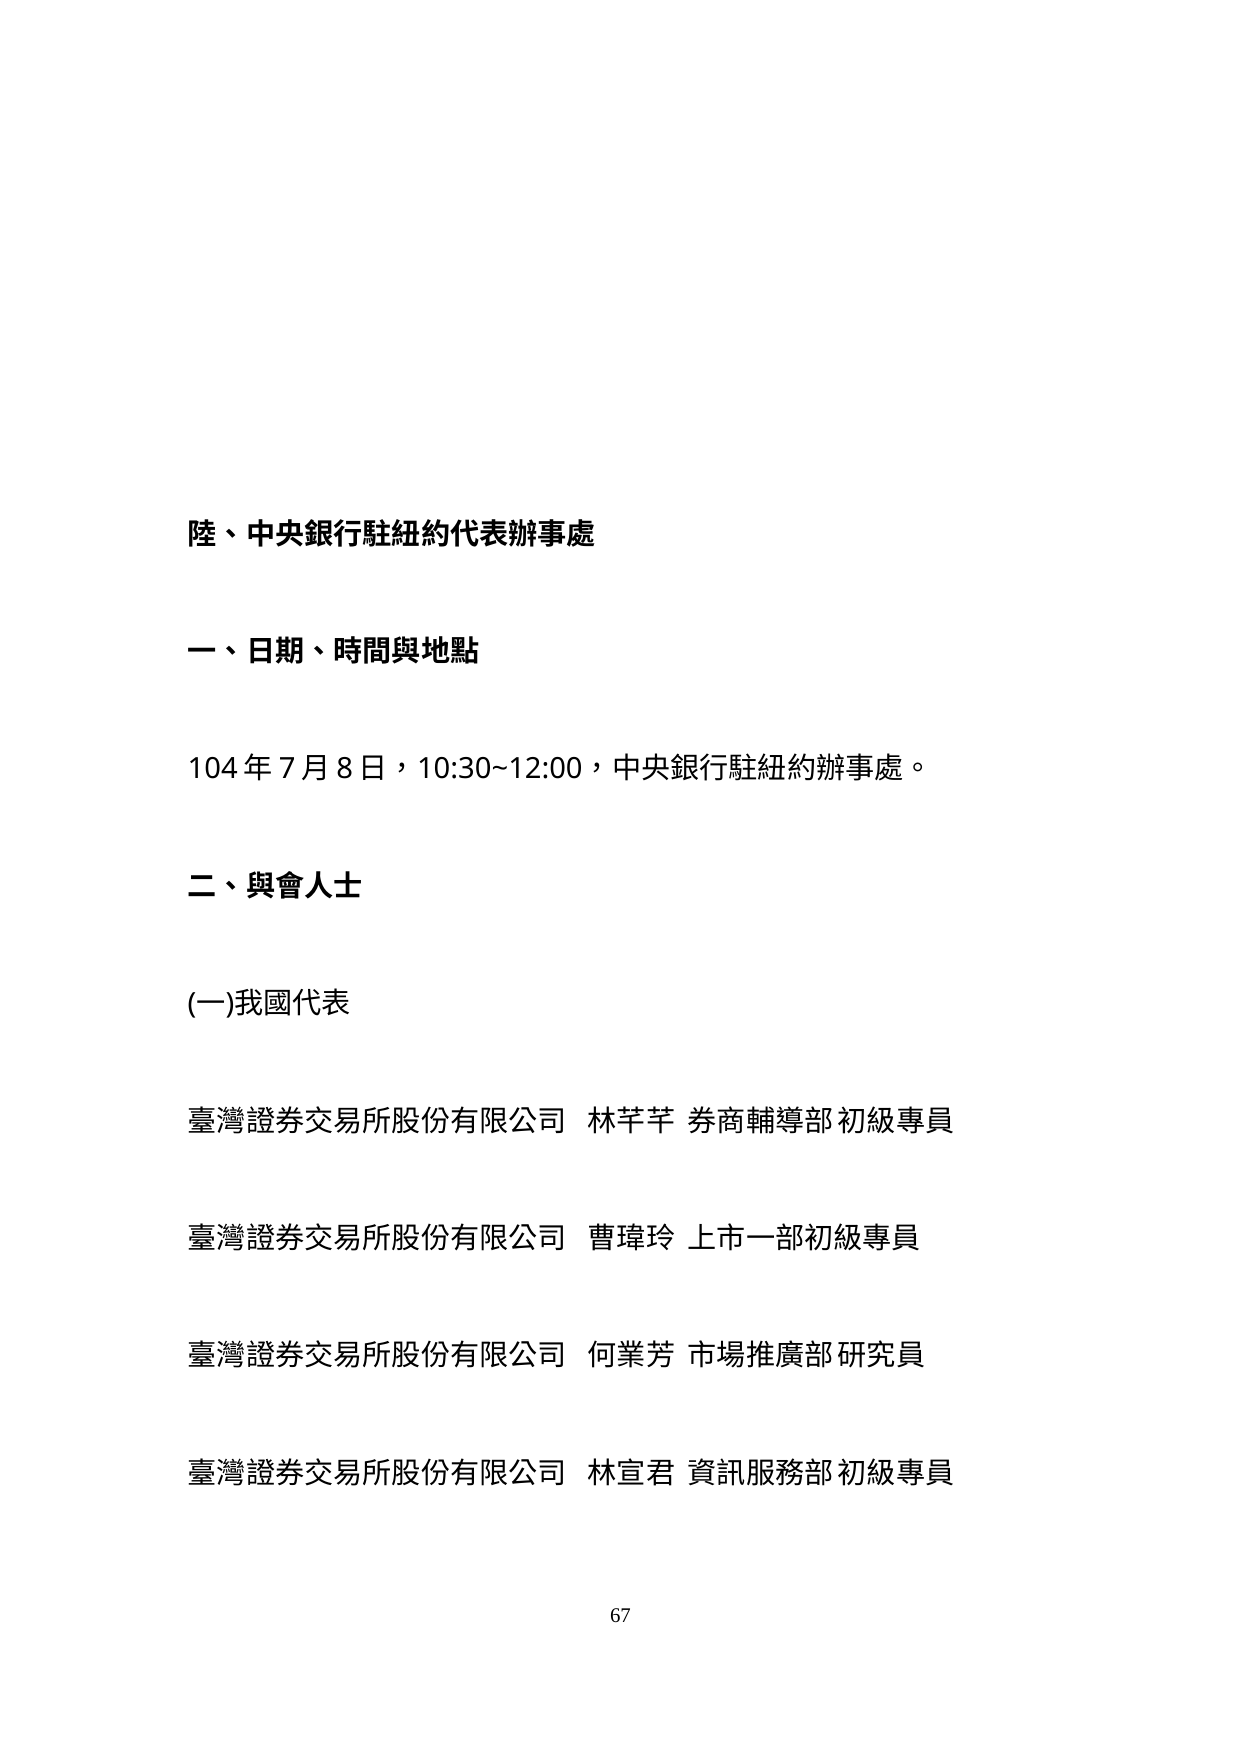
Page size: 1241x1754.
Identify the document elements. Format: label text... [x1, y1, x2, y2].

text 陸、中央銀行駐紐約代表辦事處 [187, 494, 1053, 569]
text 一、日期、時間與地點 [187, 611, 1053, 686]
text 二、與會人士 [187, 846, 1053, 921]
text 104年7月8日，10:30~12:00，中央銀行駐紐約辦事處。 [187, 729, 1053, 804]
text 臺灣證券交易所股份有限公司 何業芳 市場推廣部 研究員 [187, 1316, 1053, 1391]
text 臺灣證券交易所股份有限公司 曹瑋玲 上市一部初級專員 [187, 1198, 1053, 1273]
text 臺灣證券交易所股份有限公司 林宣君 資訊服務部 初級專員 [187, 1433, 1053, 1508]
text 臺灣證券交易所股份有限公司 林芊芊 券商輔導部 初級專員 [187, 1081, 1053, 1156]
text (一)我國代表 [187, 963, 1053, 1038]
